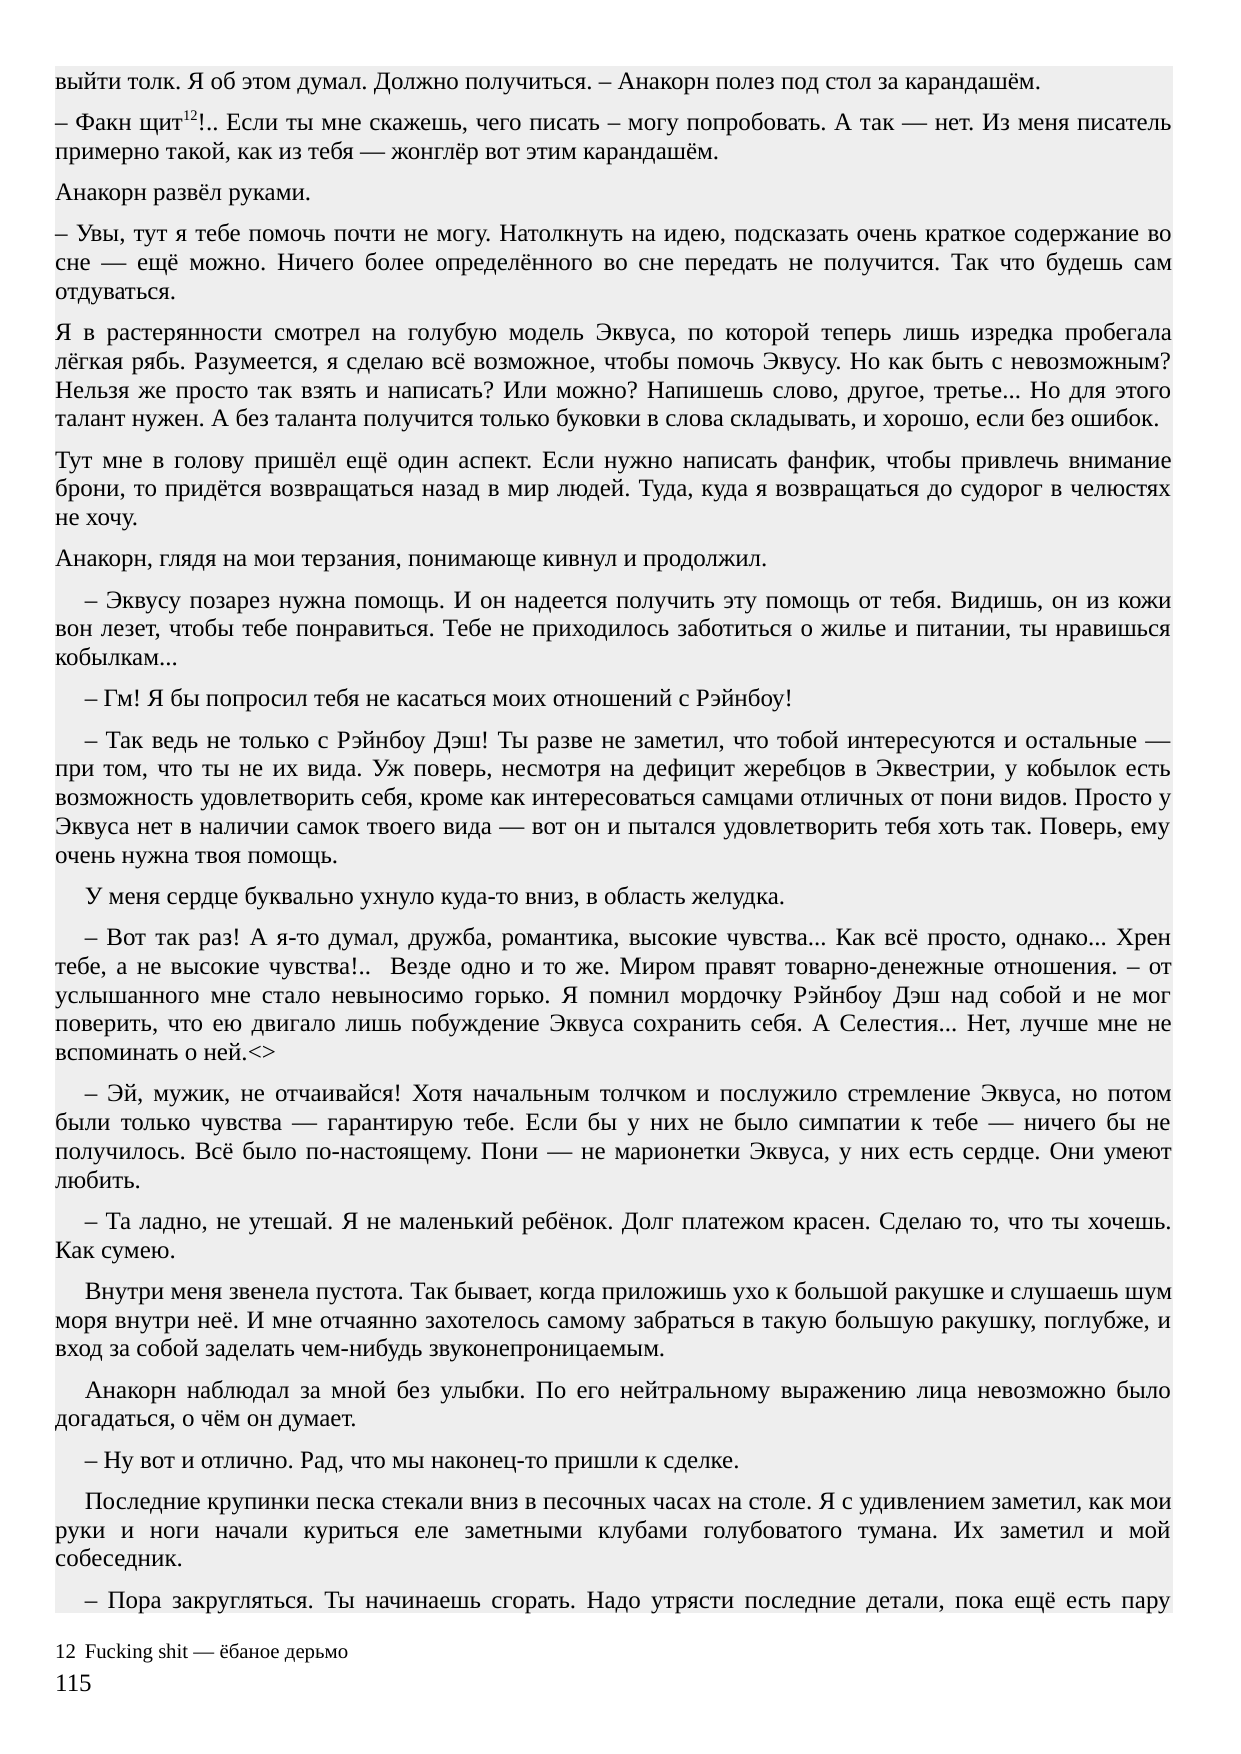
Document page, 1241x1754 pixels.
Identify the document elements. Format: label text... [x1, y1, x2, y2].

text Внутри меня звенела пустота. Так бывает, когда приложишь ухо к большой ракушке и слушаешь шум моря внутри неё. И мне отчаянно захотелось самому забраться в такую большую ракушку, поглубже, и вход за собой заделать чем-нибудь звуконепроницаемым. [55, 1276, 1173, 1362]
text – Ну вот и отлично. Рад, что мы наконец-то пришли к сделке. [55, 1445, 1173, 1473]
text выйти толк. Я об этом думал. Должно получиться. – Анакорн полез под стол за карандашём. [55, 66, 1173, 95]
text – Пора закругляться. Ты начинаешь сгорать. Надо утрясти последние детали, пока ещё есть пару [55, 1585, 1173, 1613]
text Последние крупинки песка стекали вниз в песочных часах на столе. Я с удивлением заметил, как мои руки и ноги начали куриться еле заметными клубами голубоватого тумана. Их заметил и мой собеседник. [55, 1486, 1173, 1572]
text Анакорн наблюдал за мной без улыбки. По его нейтральному выражению лица невозможно было догадаться, о чём он думает. [55, 1375, 1173, 1432]
text – Гм! Я бы попросил тебя не касаться моих отношений с Рэйнбоу! [55, 683, 1173, 712]
text – Эквусу позарез нужна помощь. И он надеется получить эту помощь от тебя. Видишь, он из кожи вон лезет, чтобы тебе понравиться. Тебе не приходилось заботиться о жилье и питании, ты нравишься кобылкам... [55, 585, 1173, 671]
text – Та ладно, не утешай. Я не маленький ребёнок. Долг платежом красен. Сделаю то, что ты хочешь. Как сумею. [55, 1206, 1173, 1263]
text Я в растерянности смотрел на голубую модель Эквуса, по которой теперь лишь изредка пробегала лёгкая рябь. Разумеется, я сделаю всё возможное, чтобы помочь Эквусу. Но как быть с невозможным? Нельзя же просто так взять и написать? Или можно? Напишешь слово, другое, третье... Но для этого талант нужен. А без таланта получится только буковки в слова складывать, и хорошо, если без ошибок. [55, 317, 1173, 432]
text Fucking shit — ёбаное дерьмо [55, 1639, 1173, 1663]
text У меня сердце буквально ухнуло куда-то вниз, в область желудка. [55, 881, 1173, 910]
text – Вот так раз! А я-то думал, дружба, романтика, высокие чувства... Как всё просто, однако... Хрен тебе, а не высокие чувства!.. Везде одно и то же. Миром правят товарно-денежные отношения. – от услышанного мне стало невыносимо горько. Я помнил мордочку Рэйнбоу Дэш над собой и не мог поверить, что ею двигало лишь побуждение Эквуса сохранить себя. А Селестия... Нет, лучше мне не вспоминать о ней.<> [55, 922, 1173, 1066]
text Анакорн, глядя на мои терзания, понимающе кивнул и продолжил. [55, 543, 1173, 572]
text Тут мне в голову пришёл ещё один аспект. Если нужно написать фанфик, чтобы привлечь внимание брони, то придётся возвращаться назад в мир людей. Туда, куда я возвращаться до судорог в челюстях не хочу. [55, 445, 1173, 531]
text – Эй, мужик, не отчаивайся! Хотя начальным толчком и послужило стремление Эквуса, но потом были только чувства — гарантирую тебе. Если бы у них не было симпатии к тебе — ничего бы не получилось. Всё было по-настоящему. Пони — не марионетки Эквуса, у них есть сердце. Они умеют любить. [55, 1078, 1173, 1193]
text – Увы, тут я тебе помочь почти не могу. Натолкнуть на идею, подсказать очень краткое содержание во сне — ещё можно. Ничего более определённого во сне передать не получится. Так что будешь сам отдуваться. [55, 218, 1173, 305]
text Анакорн развёл руками. [55, 177, 1173, 206]
text – Факн щит!.. Если ты мне скажешь, чего писать – могу попробовать. А так — нет. Из меня писатель примерно такой, как из тебя — жонглёр вот этим карандашём. [55, 107, 1173, 165]
text – Так ведь не только с Рэйнбоу Дэш! Ты разве не заметил, что тобой интересуются и остальные — при том, что ты не их вида. Уж поверь, несмотря на дефицит жеребцов в Эквестрии, у кобылок есть возможность удовлетворить себя, кроме как интересоваться самцами отличных от пони видов. Просто у Эквуса нет в наличии самок твоего вида — вот он и пытался удовлетворить тебя хоть так. Поверь, ему очень нужна твоя помощь. [55, 725, 1173, 868]
